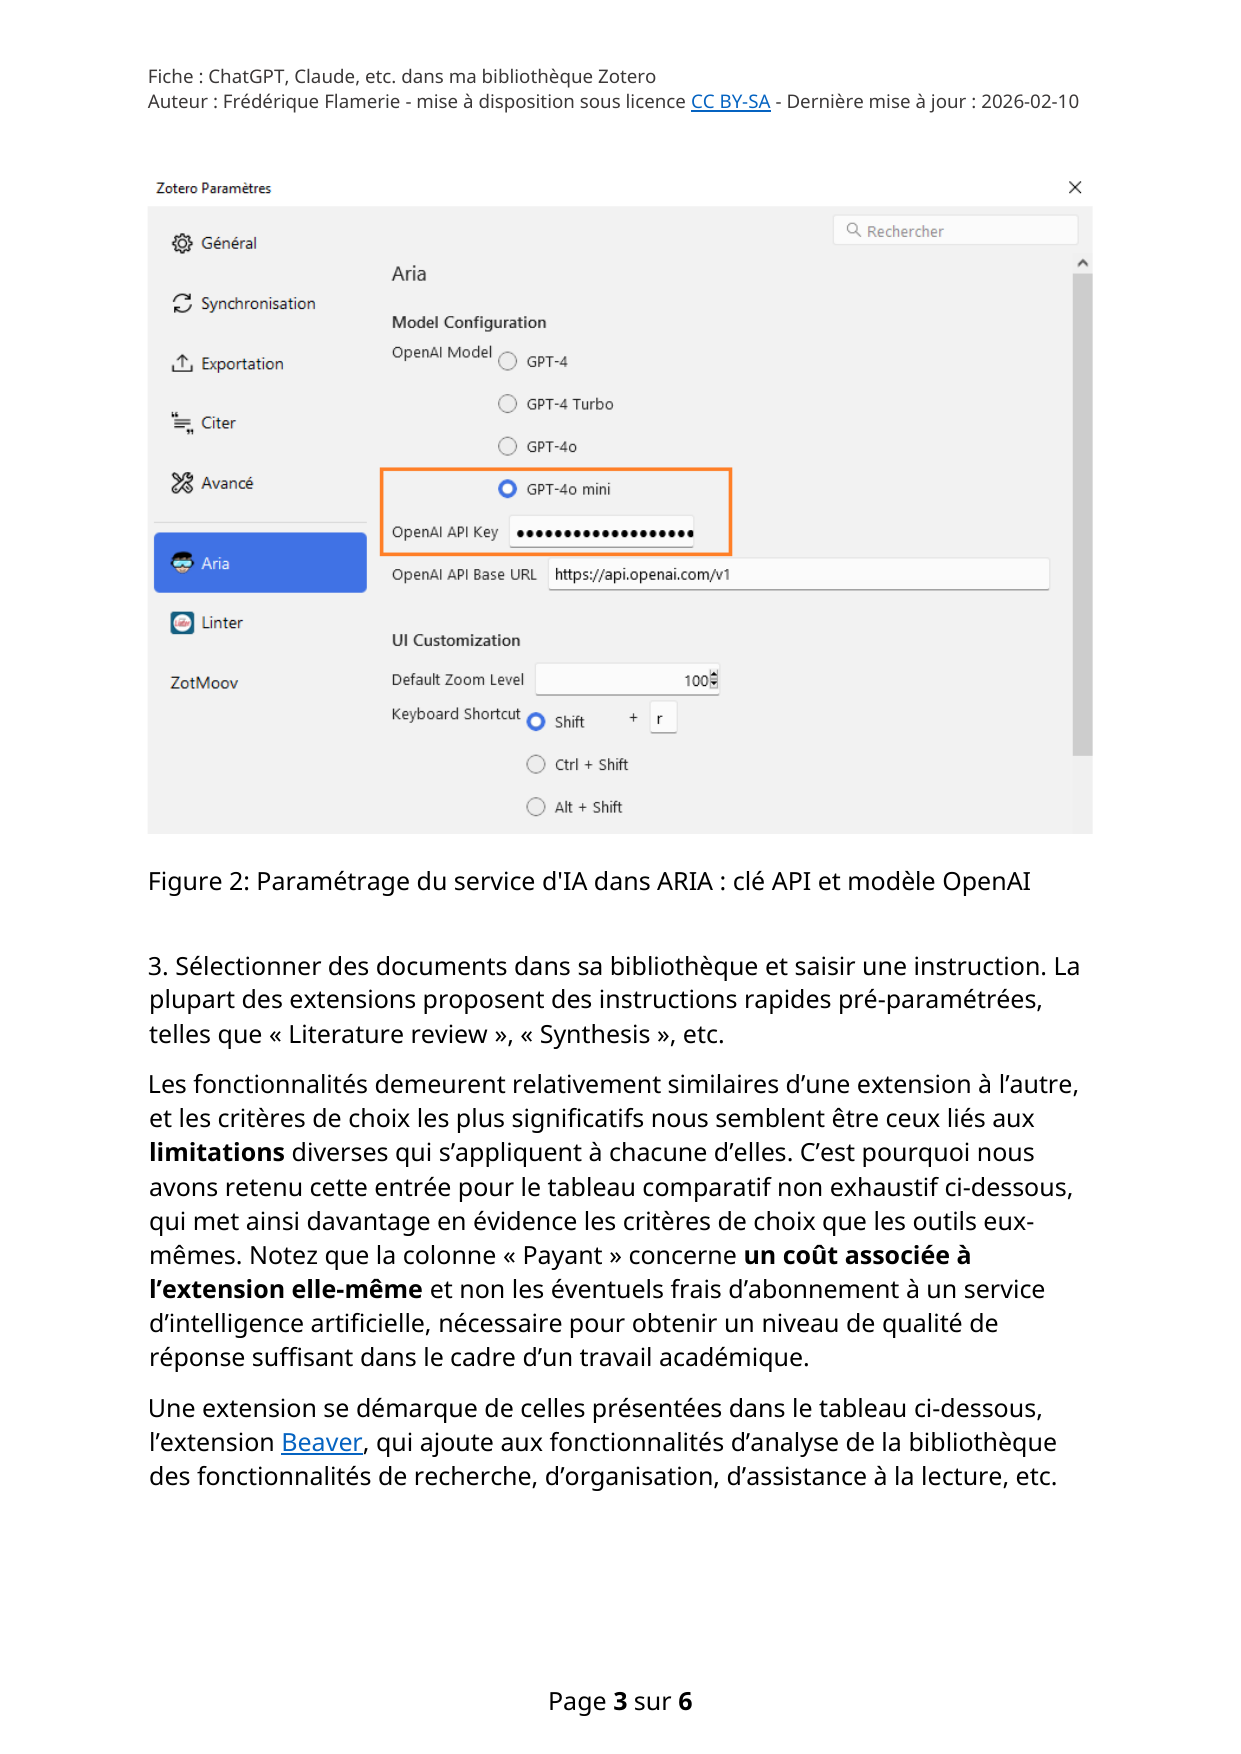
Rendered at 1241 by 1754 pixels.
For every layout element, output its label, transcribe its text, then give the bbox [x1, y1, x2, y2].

picture [147, 172, 1093, 834]
text Les fonctionnalités demeurent relativement similaires d’une extension à l’autre, et les critères de choix les plus significatifs nous semblent être ceux liés aux limitations diverses qui s’appliquent à chacune d’elles. C’est pourquoi nous avons retenu cette entrée pour le tableau comparatif non exhaustif ci-dessous, qui met ainsi davantage en évidence les critères de choix que les outils eux-mêmes. Notez que la colonne « Payant » concerne un coût associée à l’extension elle-même et non les éventuels frais d’abonnement à un service d’intelligence artificielle, nécessaire pour obtenir un niveau de qualité de réponse suffisant dans le cadre d’un travail académique. [148, 1067, 1092, 1373]
text 3. Sélectionner des documents dans sa bibliothèque et saisir une instruction. La plupart des extensions proposent des instructions rapides pré-paramétrées, telles que « Literature review », « Synthesis », etc. [148, 948, 1092, 1050]
text Une extension se démarque de celles présentées dans le tableau ci-dessous, l’extension Beaver, qui ajoute aux fonctionnalités d’analyse de la bibliothèque des fonctionnalités de recherche, d’organisation, d’assistance à la lecture, etc. [148, 1390, 1092, 1492]
text Figure 2: Paramétrage du service d'IA dans ARIA : clé API et modèle OpenAI [148, 834, 1092, 897]
